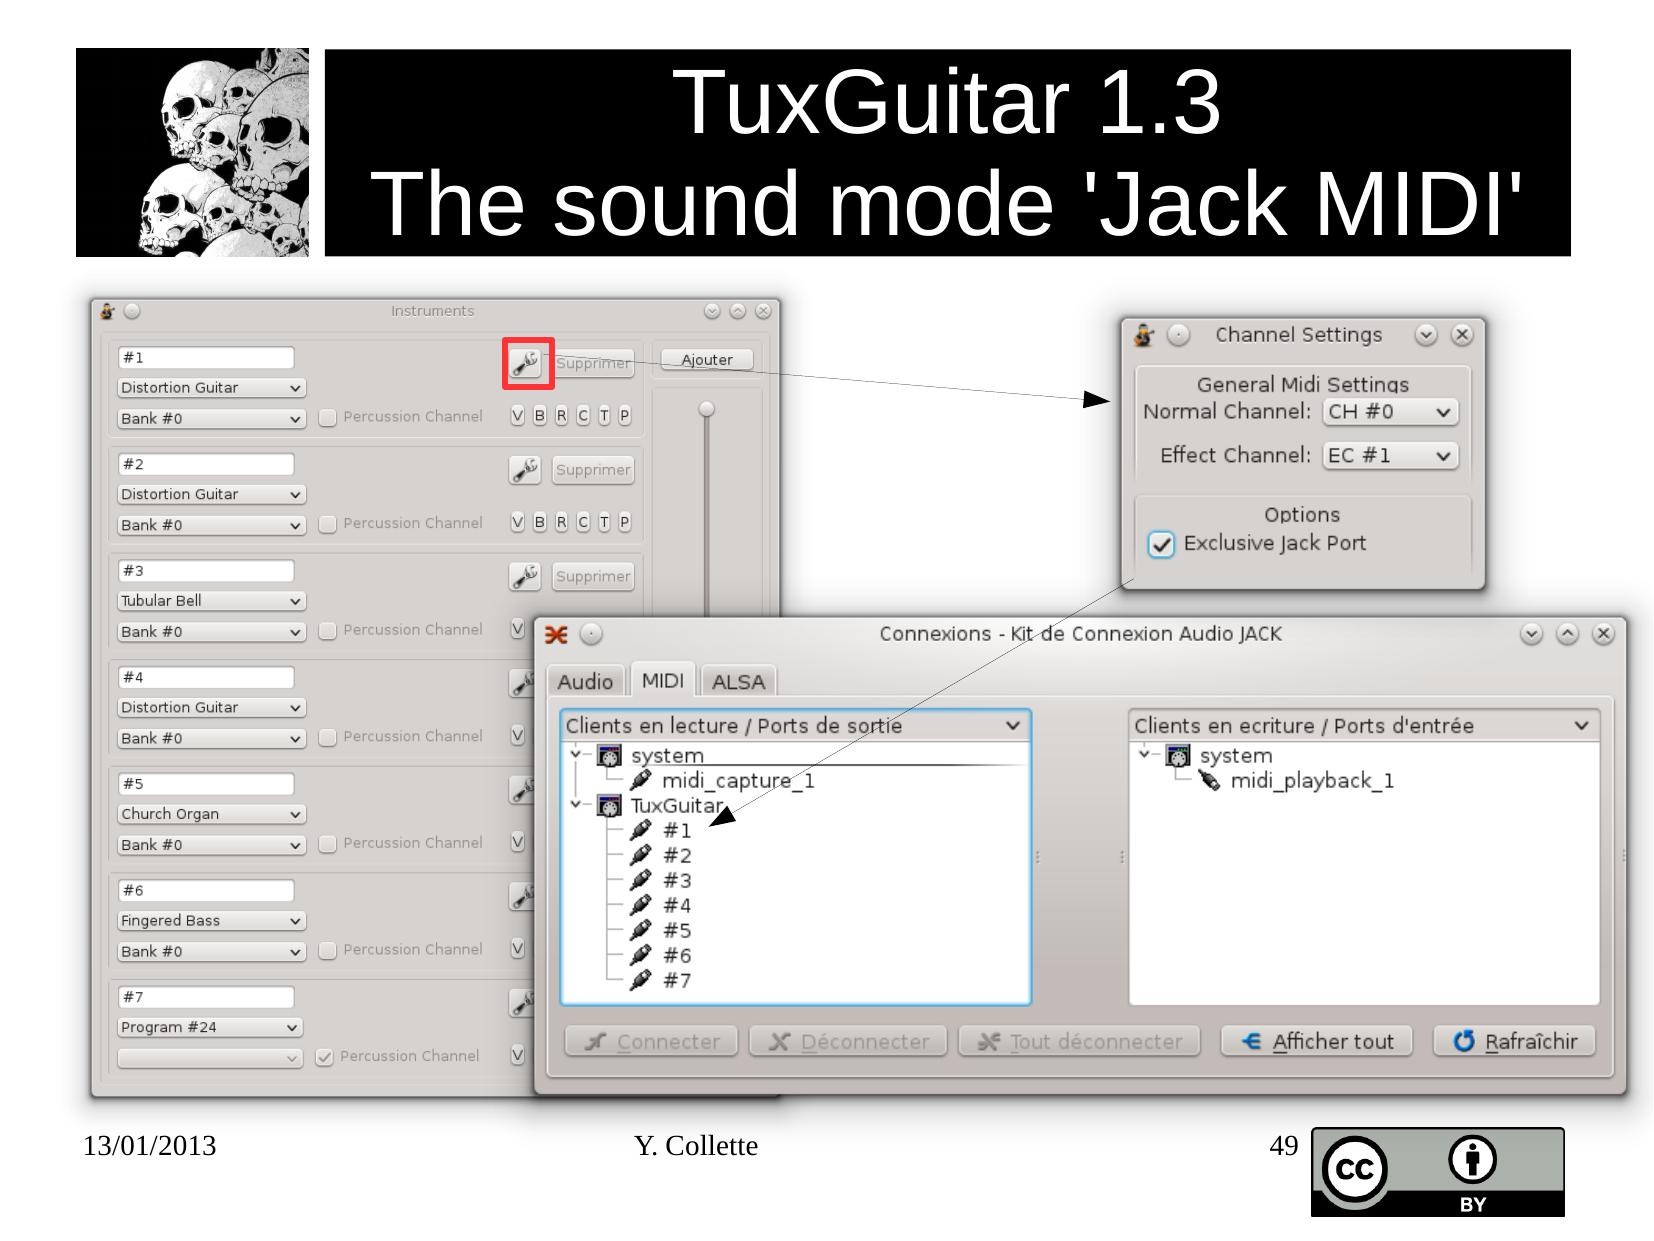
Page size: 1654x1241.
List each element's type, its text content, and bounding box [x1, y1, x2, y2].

picture [47, 48, 1654, 1217]
picture [508, 343, 549, 384]
title TuxGuitar 1.3 The sound mode 'Jack MIDI' [324, 49, 1571, 257]
